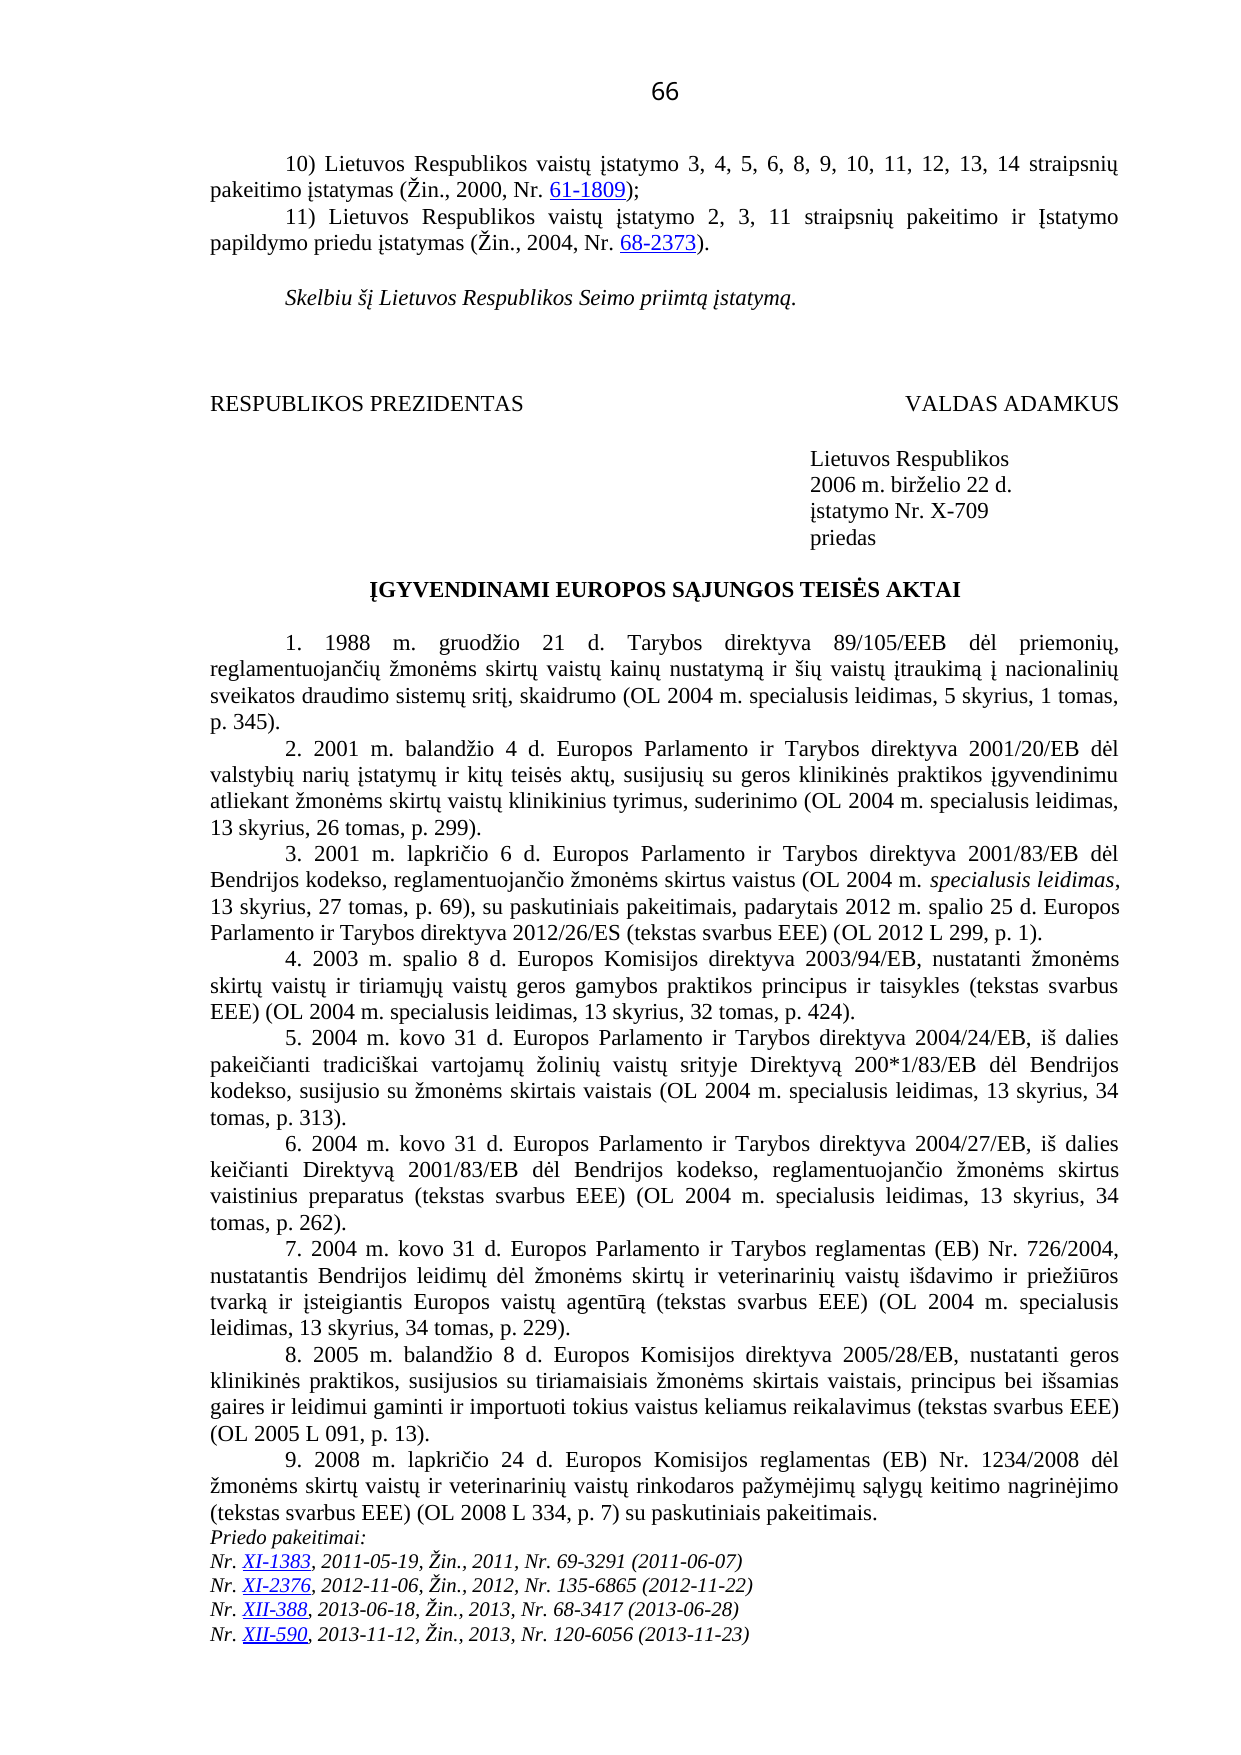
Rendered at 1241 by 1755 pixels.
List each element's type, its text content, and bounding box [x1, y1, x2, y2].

text 2. 2001 m. balandžio 4 d. Europos Parlamento ir Tarybos direktyva 2001/20/EB dėl valstybių narių įstatymų ir kitų teisės aktų, susijusių su geros klinikinės praktikos įgyvendinimu atliekant žmonėms skirtų vaistų klinikinius tyrimus, suderinimo (OL 2004 m. specialusis leidimas, 13 skyrius, 26 tomas, p. 299). [210, 734, 1120, 840]
text Priedo pakeitimai: [210, 1525, 1120, 1549]
text Lietuvos Respublikos [210, 445, 1120, 471]
text 9. 2008 m. lapkričio 24 d. Europos Komisijos reglamentas (EB) Nr. 1234/2008 dėl žmonėms skirtų vaistų ir veterinarinių vaistų rinkodaros pažymėjimų sąlygų keitimo nagrinėjimo (tekstas svarbus EEE) (OL 2008 L 334, p. 7) su paskutiniais pakeitimais. [210, 1446, 1120, 1525]
text 4. 2003 m. spalio 8 d. Europos Komisijos direktyva 2003/94/EB, nustatanti žmonėms skirtų vaistų ir tiriamųjų vaistų geros gamybos praktikos principus ir taisykles (tekstas svarbus EEE) (OL 2004 m. specialusis leidimas, 13 skyrius, 32 tomas, p. 424). [210, 945, 1120, 1024]
text 8. 2005 m. balandžio 8 d. Europos Komisijos direktyva 2005/28/EB, nustatanti geros klinikinės praktikos, susijusios su tiriamaisiais žmonėms skirtais vaistais, principus bei išsamias gaires ir leidimui gaminti ir importuoti tokius vaistus keliamus reikalavimus (tekstas svarbus EEE) (OL 2005 L 091, p. 13). [210, 1341, 1120, 1446]
text Nr. XI-1383, 2011-05-19, Žin., 2011, Nr. 69-3291 (2011-06-07) [210, 1549, 1120, 1573]
text Nr. XII-590, 2013-11-12, Žin., 2013, Nr. 120-6056 (2013-11-23) [210, 1621, 1120, 1646]
text 11) Lietuvos Respublikos vaistų įstatymo 2, 3, 11 straipsnių pakeitimo ir Įstatymo papildymo priedu įstatymas (Žin., 2004, Nr. 68-2373). [210, 203, 1120, 255]
text 3. 2001 m. lapkričio 6 d. Europos Parlamento ir Tarybos direktyva 2001/83/EB dėl Bendrijos kodekso, reglamentuojančio žmonėms skirtus vaistus (OL 2004 m. specialusis leidimas, 13 skyrius, 27 tomas, p. 69), su paskutiniais pakeitimais, padarytais 2012 m. spalio 25 d. Europos Parlamento ir Tarybos direktyva 2012/26/ES (tekstas svarbus EEE) (OL 2012 L 299, p. 1). [210, 840, 1120, 945]
text 7. 2004 m. kovo 31 d. Europos Parlamento ir Tarybos reglamentas (EB) Nr. 726/2004, nustatantis Bendrijos leidimų dėl žmonėms skirtų ir veterinarinių vaistų išdavimo ir priežiūros tvarką ir įsteigiantis Europos vaistų agentūrą (tekstas svarbus EEE) (OL 2004 m. specialusis leidimas, 13 skyrius, 34 tomas, p. 229). [210, 1235, 1120, 1341]
text ĮGYVENDINAMI EUROPOS SĄJUNGOS TEISĖS AKTAI [210, 576, 1120, 603]
text 1. 1988 m. gruodžio 21 d. Tarybos direktyva 89/105/EEB dėl priemonių, reglamentuojančių žmonėms skirtų vaistų kainų nustatymą ir šių vaistų įtraukimą į nacionalinių sveikatos draudimo sistemų sritį, skaidrumo (OL 2004 m. specialusis leidimas, 5 skyrius, 1 tomas, p. 345). [210, 629, 1120, 734]
text 10) Lietuvos Respublikos vaistų įstatymo 3, 4, 5, 6, 8, 9, 10, 11, 12, 13, 14 straipsnių pakeitimo įstatymas (Žin., 2000, Nr. 61-1809); [210, 150, 1120, 203]
text 5. 2004 m. kovo 31 d. Europos Parlamento ir Tarybos direktyva 2004/24/EB, iš dalies pakeičianti tradiciškai vartojamų žolinių vaistų srityje Direktyvą 200*1/83/EB dėl Bendrijos kodekso, susijusio su žmonėms skirtais vaistais (OL 2004 m. specialusis leidimas, 13 skyrius, 34 tomas, p. 313). [210, 1024, 1120, 1130]
text įstatymo Nr. X-709 [210, 497, 1120, 524]
text 2006 m. birželio 22 d. [210, 471, 1120, 497]
text Nr. XII-388, 2013-06-18, Žin., 2013, Nr. 68-3417 (2013-06-28) [210, 1597, 1120, 1621]
text 6. 2004 m. kovo 31 d. Europos Parlamento ir Tarybos direktyva 2004/27/EB, iš dalies keičianti Direktyvą 2001/83/EB dėl Bendrijos kodekso, reglamentuojančio žmonėms skirtus vaistinius preparatus (tekstas svarbus EEE) (OL 2004 m. specialusis leidimas, 13 skyrius, 34 tomas, p. 262). [210, 1130, 1120, 1235]
text Nr. XI-2376, 2012-11-06, Žin., 2012, Nr. 135-6865 (2012-11-22) [210, 1573, 1120, 1597]
text priedas [210, 524, 1120, 550]
text RESPUBLIKOS PREZIDENTAS VALDAS ADAMKUS [210, 389, 1120, 416]
text Skelbiu šį Lietuvos Respublikos Seimo priimtą įstatymą. [210, 284, 1120, 311]
